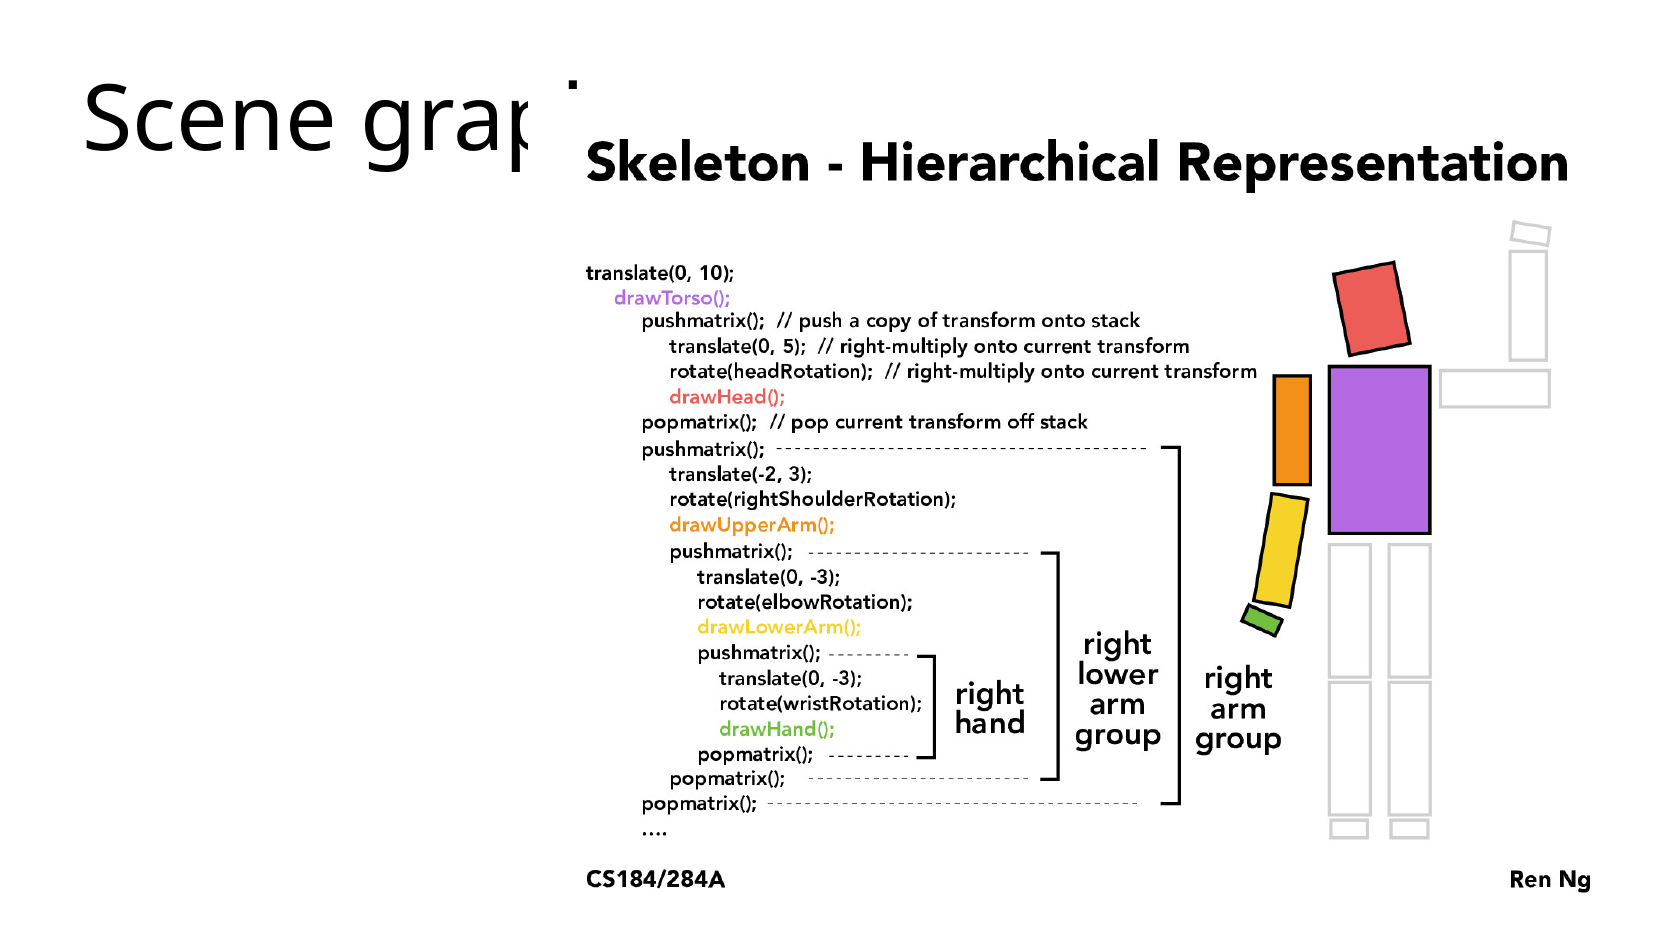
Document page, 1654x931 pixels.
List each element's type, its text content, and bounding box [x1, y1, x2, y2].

title Scene graph [82, 37, 1571, 193]
picture [528, 89, 1649, 931]
